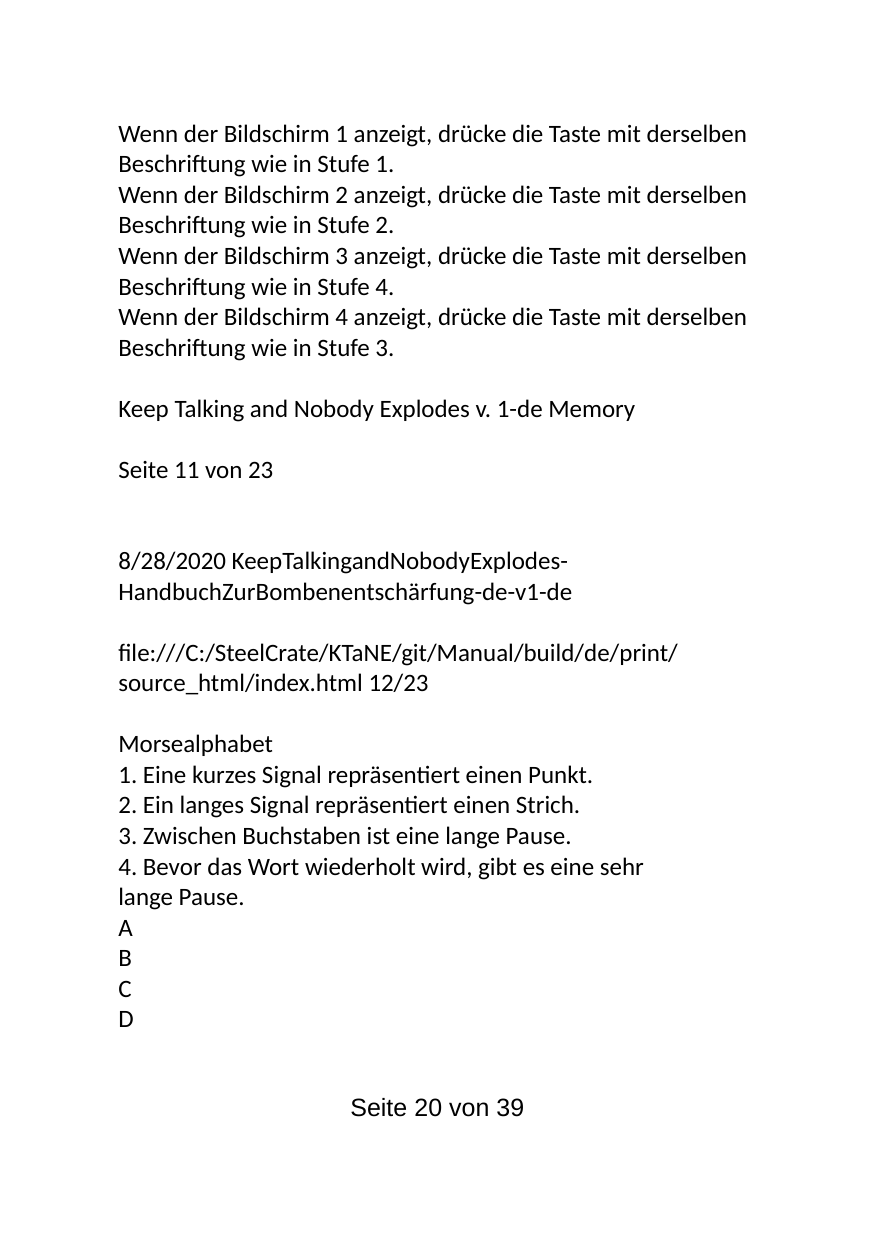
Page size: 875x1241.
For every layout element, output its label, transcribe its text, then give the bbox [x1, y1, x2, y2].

text A [118, 912, 756, 942]
text C [118, 973, 756, 1003]
text Wenn der Bildschirm 3 anzeigt, drücke die Taste mit derselben Beschriftung wie in Stufe 4. [118, 240, 756, 301]
text lange Pause. [118, 881, 756, 912]
text Wenn der Bildschirm 1 anzeigt, drücke die Taste mit derselben Beschriftung wie in Stufe 1. [118, 118, 756, 179]
text D [118, 1003, 756, 1034]
text 3. Zwischen Buchstaben ist eine lange Pause. [118, 820, 756, 851]
text 8/28/2020 KeepTalkingandNobodyExplodes-HandbuchZurBombenentschärfung-de-v1-de [118, 545, 756, 606]
text Seite 11 von 23 [118, 454, 756, 484]
text B [118, 942, 756, 973]
text 2. Ein langes Signal repräsentiert einen Strich. [118, 789, 756, 820]
text file:///C:/SteelCrate/KTaNE/git/Manual/build/de/print/source_html/index.html 12/23 [118, 637, 756, 698]
text 4. Bevor das Wort wiederholt wird, gibt es eine sehr [118, 851, 756, 881]
text Wenn der Bildschirm 2 anzeigt, drücke die Taste mit derselben Beschriftung wie in Stufe 2. [118, 179, 756, 240]
text Morsealphabet [118, 728, 756, 759]
text Keep Talking and Nobody Explodes v. 1-de Memory [118, 393, 756, 423]
text 1. Eine kurzes Signal repräsentiert einen Punkt. [118, 759, 756, 789]
text Wenn der Bildschirm 4 anzeigt, drücke die Taste mit derselben Beschriftung wie in Stufe 3. [118, 301, 756, 362]
